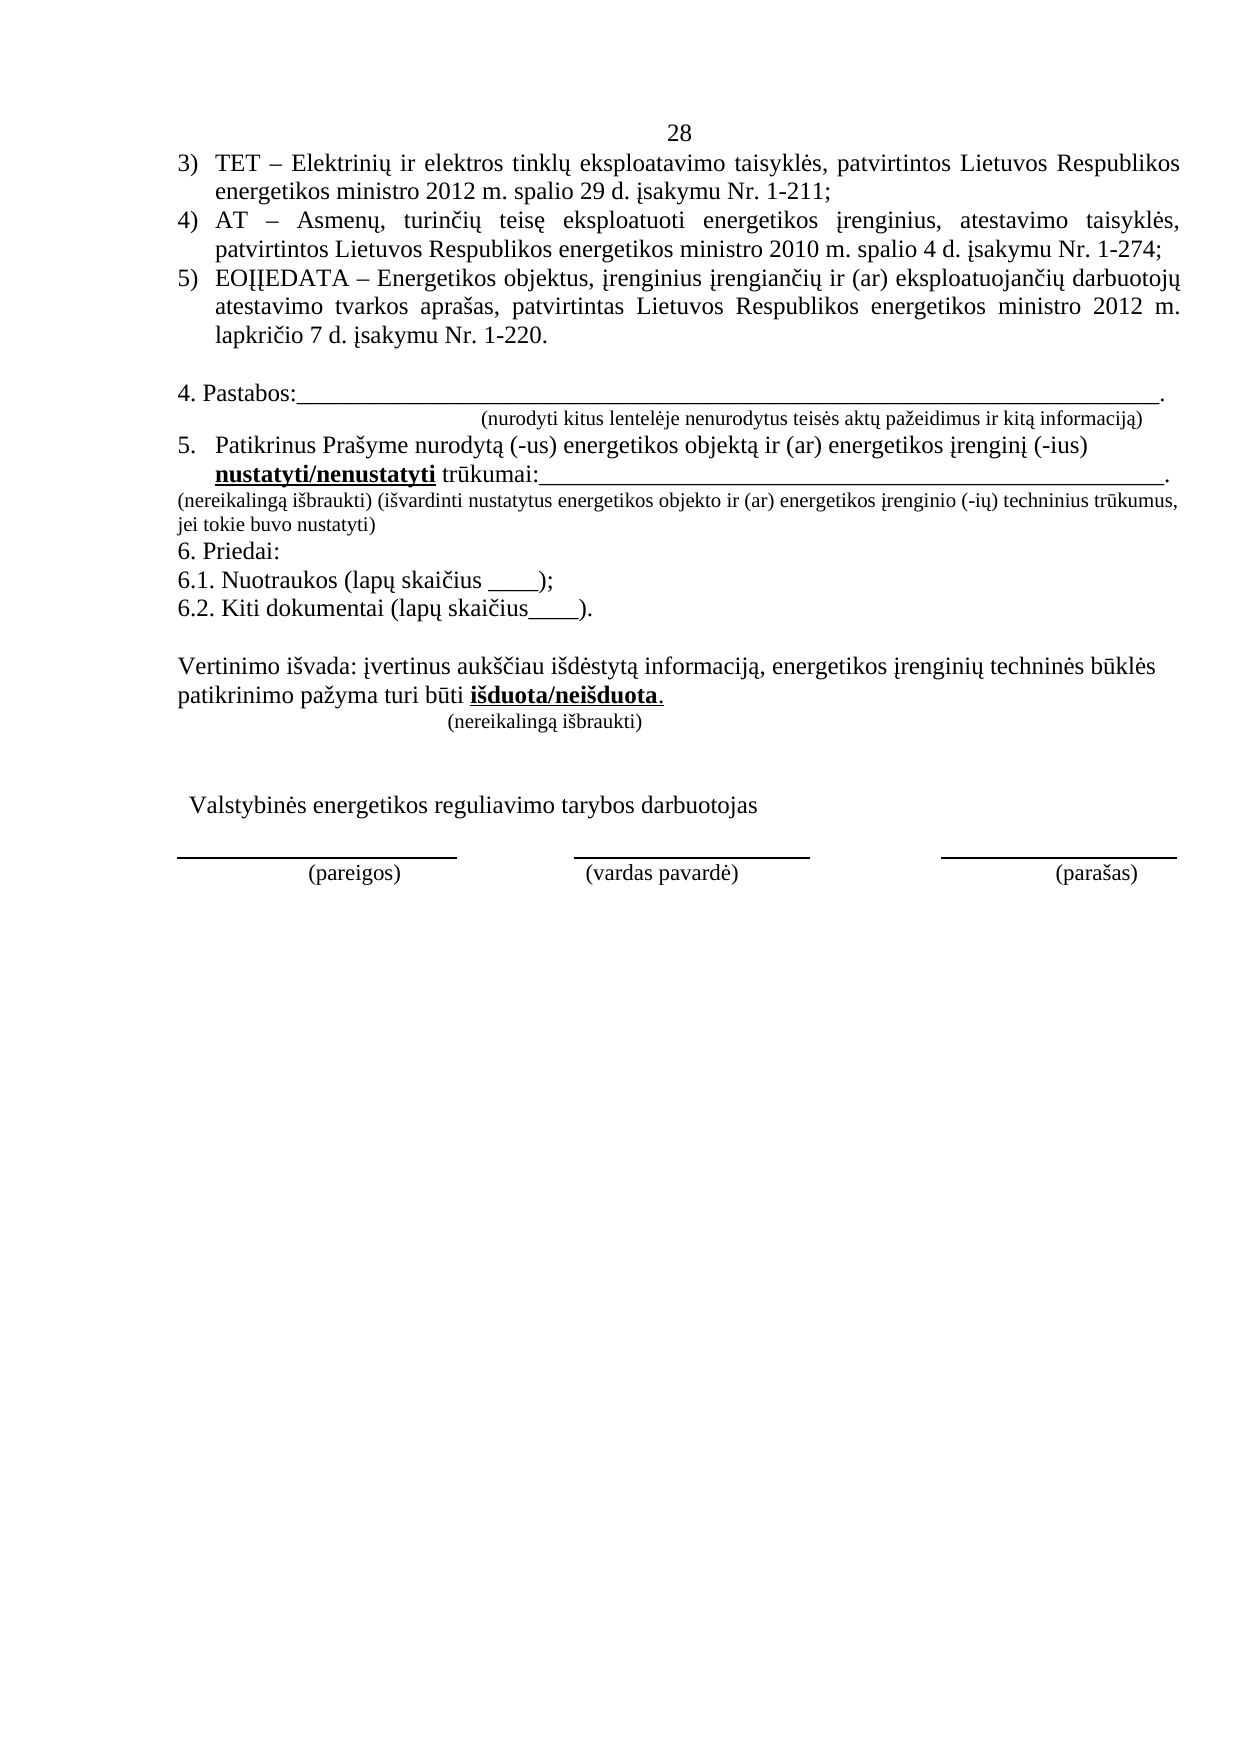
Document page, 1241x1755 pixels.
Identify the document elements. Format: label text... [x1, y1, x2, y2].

table_cell [457, 857, 574, 885]
text 6.1. Nuotraukos (lapų skaičius ____); [177, 565, 1181, 593]
table_cell (vardas pavardė) [574, 859, 810, 885]
text (nereikalingą išbraukti) [312, 708, 1181, 733]
table_header Valstybinės energetikos reguliavimo tarybos darbuotojas [177, 790, 1177, 857]
text 3) TET – Elektrinių ir elektros tinklų eksploatavimo taisyklės, patvirtintos Lietuvos Respublikos energetikos ministro 2012 m. spalio 29 d. įsakymu Nr. 1-211; [177, 148, 1181, 205]
text (nurodyti kitus lentelėje nenurodytus teisės aktų pažeidimus ir kitą informaciją) [177, 406, 1181, 430]
table_cell (parašas) [941, 859, 1177, 885]
text 4) AT – Asmenų, turinčių teisę eksploatuoti energetikos įrenginius, atestavimo taisyklės, patvirtintos Lietuvos Respublikos energetikos ministro 2010 m. spalio 4 d. įsakymu Nr. 1-274; [177, 205, 1181, 263]
text (nereikalingą išbraukti) (išvardinti nustatytus energetikos objekto ir (ar) energetikos įrenginio (-ių) techninius trūkumus, jei tokie buvo nustatyti) [177, 488, 1181, 536]
table_cell (pareigos) [177, 859, 457, 885]
text Vertinimo išvada: įvertinus aukščiau išdėstytą informaciją, energetikos įrenginių techninės būklės patikrinimo pažyma turi būti išduota/neišduota. [177, 651, 1181, 708]
text 5. Patikrinus Prašyme nurodytą (-us) energetikos objektą ir (ar) energetikos įrenginį (-ius) nustatyti/nenustatyti trūkumai:__________________________________________________. [177, 430, 1181, 488]
text 5) EOĮĮEDATA – Energetikos objektus, įrenginius įrengiančių ir (ar) eksploatuojančių darbuotojų atestavimo tvarkos aprašas, patvirtintas Lietuvos Respublikos energetikos ministro 2012 m. lapkričio 7 d. įsakymu Nr. 1-220. [177, 263, 1181, 349]
text 6. Priedai: [177, 536, 1181, 565]
text 6.2. Kiti dokumentai (lapų skaičius____). [177, 593, 1181, 622]
text 4. Pastabos:_____________________________________________________________________. [177, 378, 1181, 406]
table_cell [810, 857, 941, 885]
